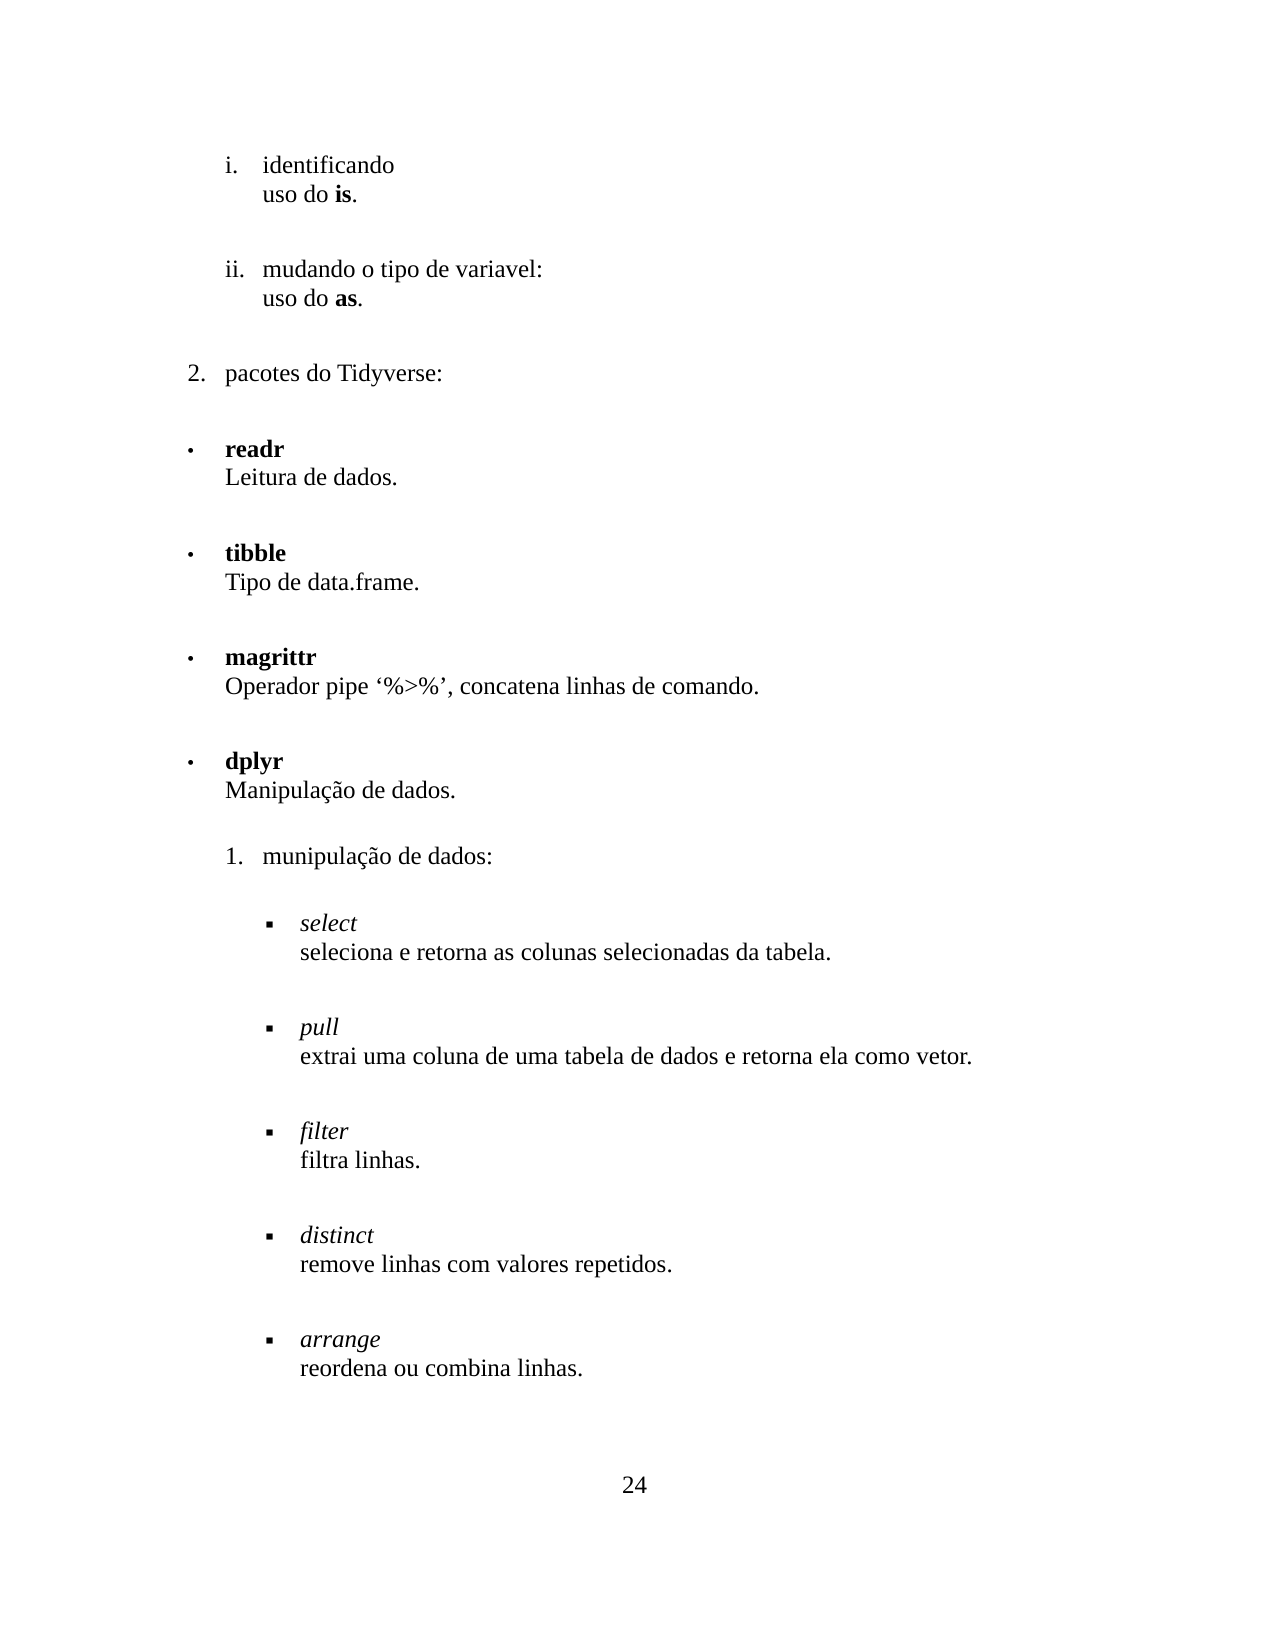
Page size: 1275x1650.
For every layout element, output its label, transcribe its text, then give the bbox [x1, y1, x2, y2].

list pacotes do Tidyverse: [187, 358, 1125, 416]
list select seleciona e retorna as colunas selecionadas da tabela. [262, 908, 1125, 994]
list readr Leitura de dados. [187, 434, 1125, 520]
list mudando o tipo de variavel: uso do as. [225, 254, 1125, 340]
list identificando uso do is. [225, 150, 1125, 236]
list filter filtra linhas. [262, 1116, 1125, 1202]
list pull extrai uma coluna de uma tabela de dados e retorna ela como vetor. [262, 1012, 1125, 1098]
list tibble Tipo de data.frame. [187, 538, 1125, 624]
list munipulação de dados: [225, 841, 1125, 899]
list dplyr Manipulação de dados. [187, 746, 1125, 832]
list distinct remove linhas com valores repetidos. [262, 1220, 1125, 1307]
list magrittr Operador pipe ‘%>%’, concatena linhas de comando. [187, 642, 1125, 728]
list arrange reordena ou combina linhas. [262, 1324, 1125, 1411]
